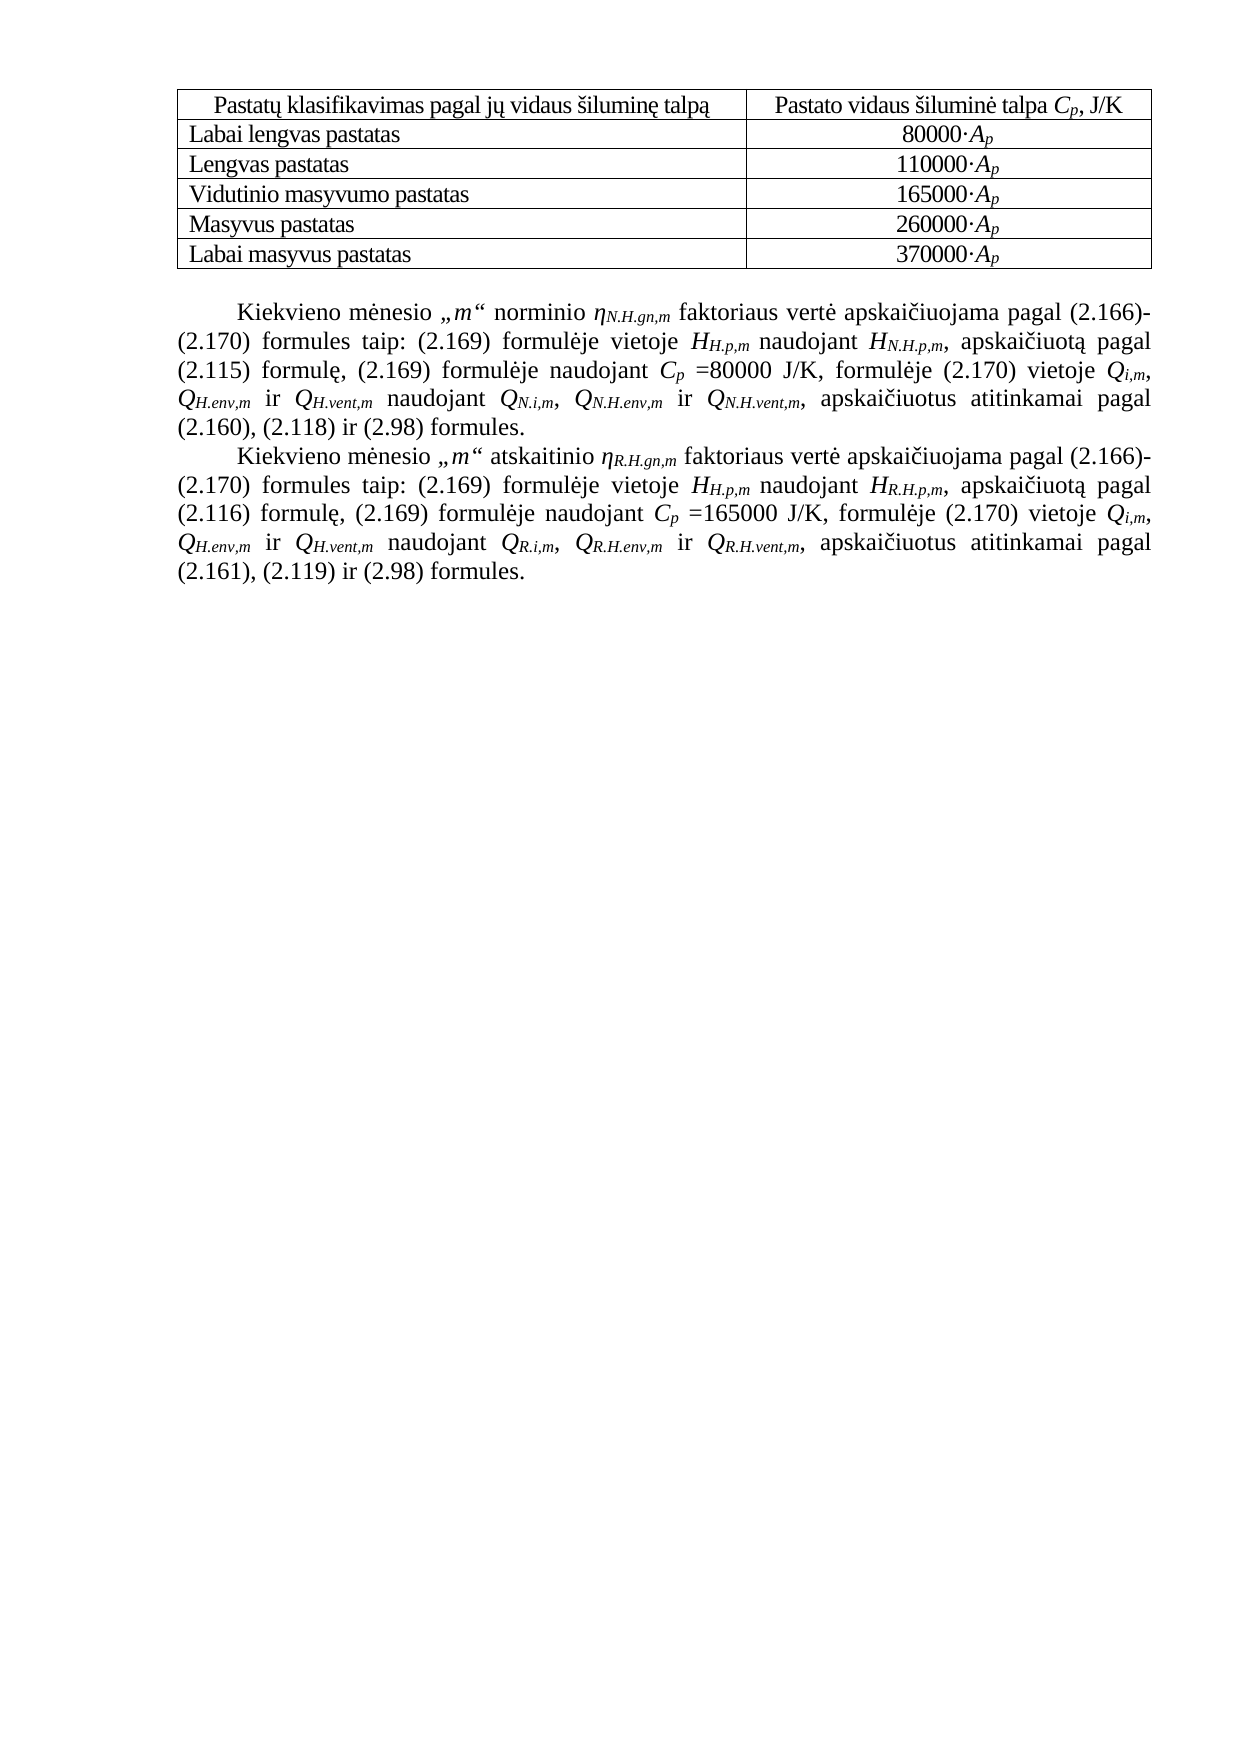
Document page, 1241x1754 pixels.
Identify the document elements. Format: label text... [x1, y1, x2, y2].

table_cell Masyvus pastatas [178, 209, 746, 238]
table_header Pastato vidaus šiluminė talpa Cp, J/K [747, 90, 1151, 118]
table_cell Lengvas pastatas [178, 149, 746, 178]
table_cell Vidutinio masyvumo pastatas [178, 179, 746, 208]
table_cell Labai masyvus pastatas [178, 239, 746, 267]
table_cell Labai lengvas pastatas [178, 120, 746, 148]
table_cell 80000·Ap [747, 120, 1151, 148]
table_cell 165000·Ap [747, 179, 1151, 208]
text Kiekvieno mėnesio „m“ norminio ηN.H.gn,m faktoriaus vertė apskaičiuojama pagal (2.166)-(2.170) formules taip: (2.169) formulėje vietoje HH.p,m naudojant HN.H.p,m, apskaičiuotą pagal (2.115) formulę, (2.169) formulėje naudojant Cp =80000 J/K, formulėje (2.170) vietoje Qi,m, QH.env,m ir QH.vent,m naudojant QN.i,m, QN.H.env,m ir QN.H.vent,m, apskaičiuotus atitinkamai pagal (2.160), (2.118) ir (2.98) formules. [177, 297, 1152, 441]
table_cell 260000·Ap [747, 209, 1151, 238]
table_cell 110000·Ap [747, 149, 1151, 178]
table_header Pastatų klasifikavimas pagal jų vidaus šiluminę talpą [178, 90, 746, 118]
table_cell 370000·Ap [747, 239, 1151, 267]
text Kiekvieno mėnesio „m“ atskaitinio ηR.H.gn,m faktoriaus vertė apskaičiuojama pagal (2.166)-(2.170) formules taip: (2.169) formulėje vietoje HH.p,m naudojant HR.H.p,m, apskaičiuotą pagal (2.116) formulę, (2.169) formulėje naudojant Cp =165000 J/K, formulėje (2.170) vietoje Qi,m, QH.env,m ir QH.vent,m naudojant QR.i,m, QR.H.env,m ir QR.H.vent,m, apskaičiuotus atitinkamai pagal (2.161), (2.119) ir (2.98) formules. [177, 441, 1152, 585]
